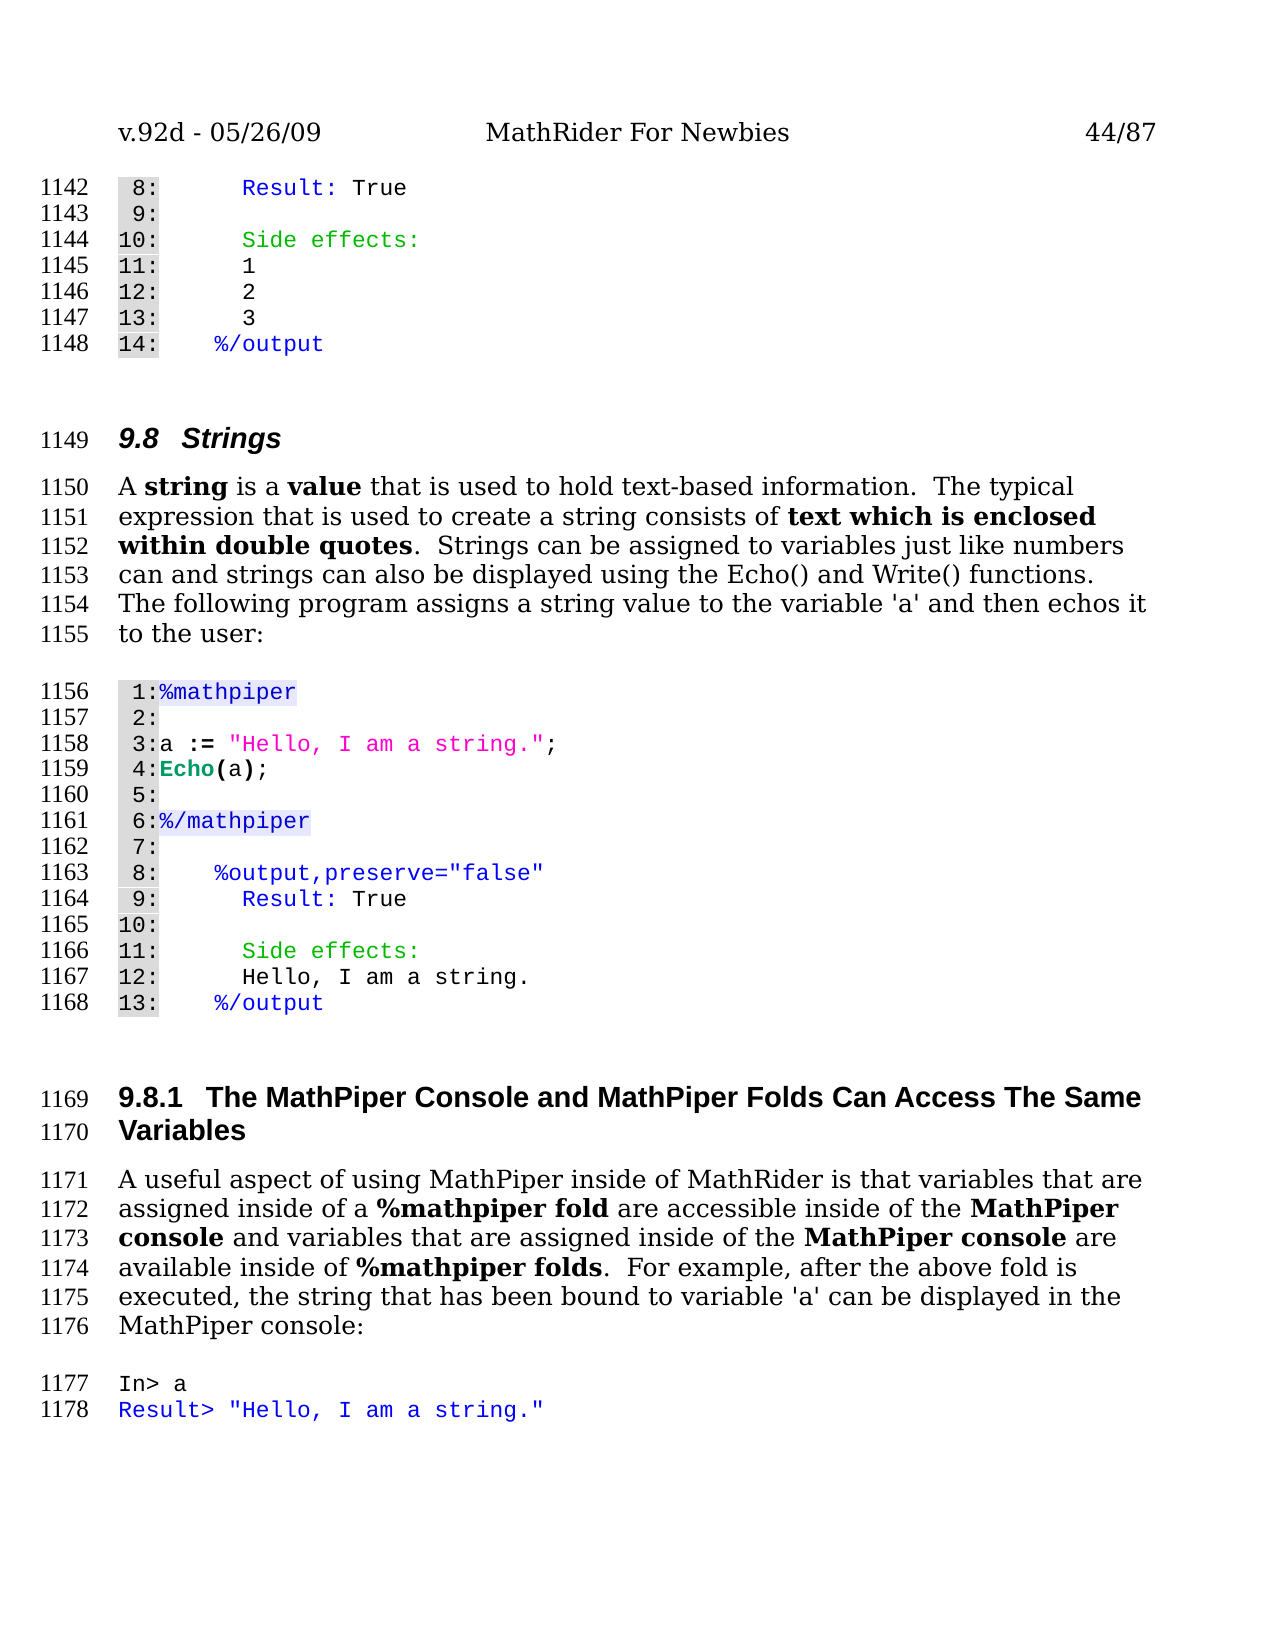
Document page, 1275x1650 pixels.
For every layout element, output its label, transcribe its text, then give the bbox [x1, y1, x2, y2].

text Result> "Hello, I am a string." [118, 1398, 1157, 1424]
text 11: Side effects: [118, 939, 1157, 965]
text 9: Result: True [118, 887, 1157, 913]
text 10: Side effects: [118, 229, 1157, 254]
text 7: [118, 836, 1157, 862]
text 4:Echo(a); [118, 758, 1157, 784]
text A useful aspect of using MathPiper inside of MathRider is that variables that are assigned inside of a %mathpiper fold are accessible inside of the MathPiper console and variables that are assigned inside of the MathPiper console are available inside of %mathpiper folds. For example, after the above fold is executed, the string that has been bound to variable 'a' can be displayed in the MathPiper console: [118, 1165, 1157, 1340]
text 1:%mathpiper [118, 680, 1157, 706]
text 14: %/output [118, 332, 1157, 358]
text 6:%/mathpiper [118, 810, 1157, 836]
text 13: %/output [118, 991, 1157, 1017]
text 5: [118, 784, 1157, 810]
text 13: 3 [118, 306, 1157, 332]
text 12: 2 [118, 281, 1157, 306]
text 9: [118, 203, 1157, 229]
subtitle Strings [118, 421, 1157, 454]
text 2: [118, 706, 1157, 732]
text 12: Hello, I am a string. [118, 965, 1157, 991]
text In> a [118, 1372, 1157, 1398]
text 8: %output,preserve="false" [118, 862, 1157, 887]
text 11: 1 [118, 254, 1157, 281]
subtitle The MathPiper Console and MathPiper Folds Can Access The Same Variables [118, 1080, 1157, 1147]
text 10: [118, 913, 1157, 939]
text A string is a value that is used to hold text-based information. The typical expression that is used to create a string consists of text which is enclosed within double quotes. Strings can be assigned to variables just like numbers can and strings can also be displayed using the Echo() and Write() functions. The following program assigns a string value to the variable 'a' and then echos it to the user: [118, 472, 1157, 648]
text 8: Result: True [118, 177, 1157, 203]
text 3:a := "Hello, I am a string."; [118, 732, 1157, 758]
